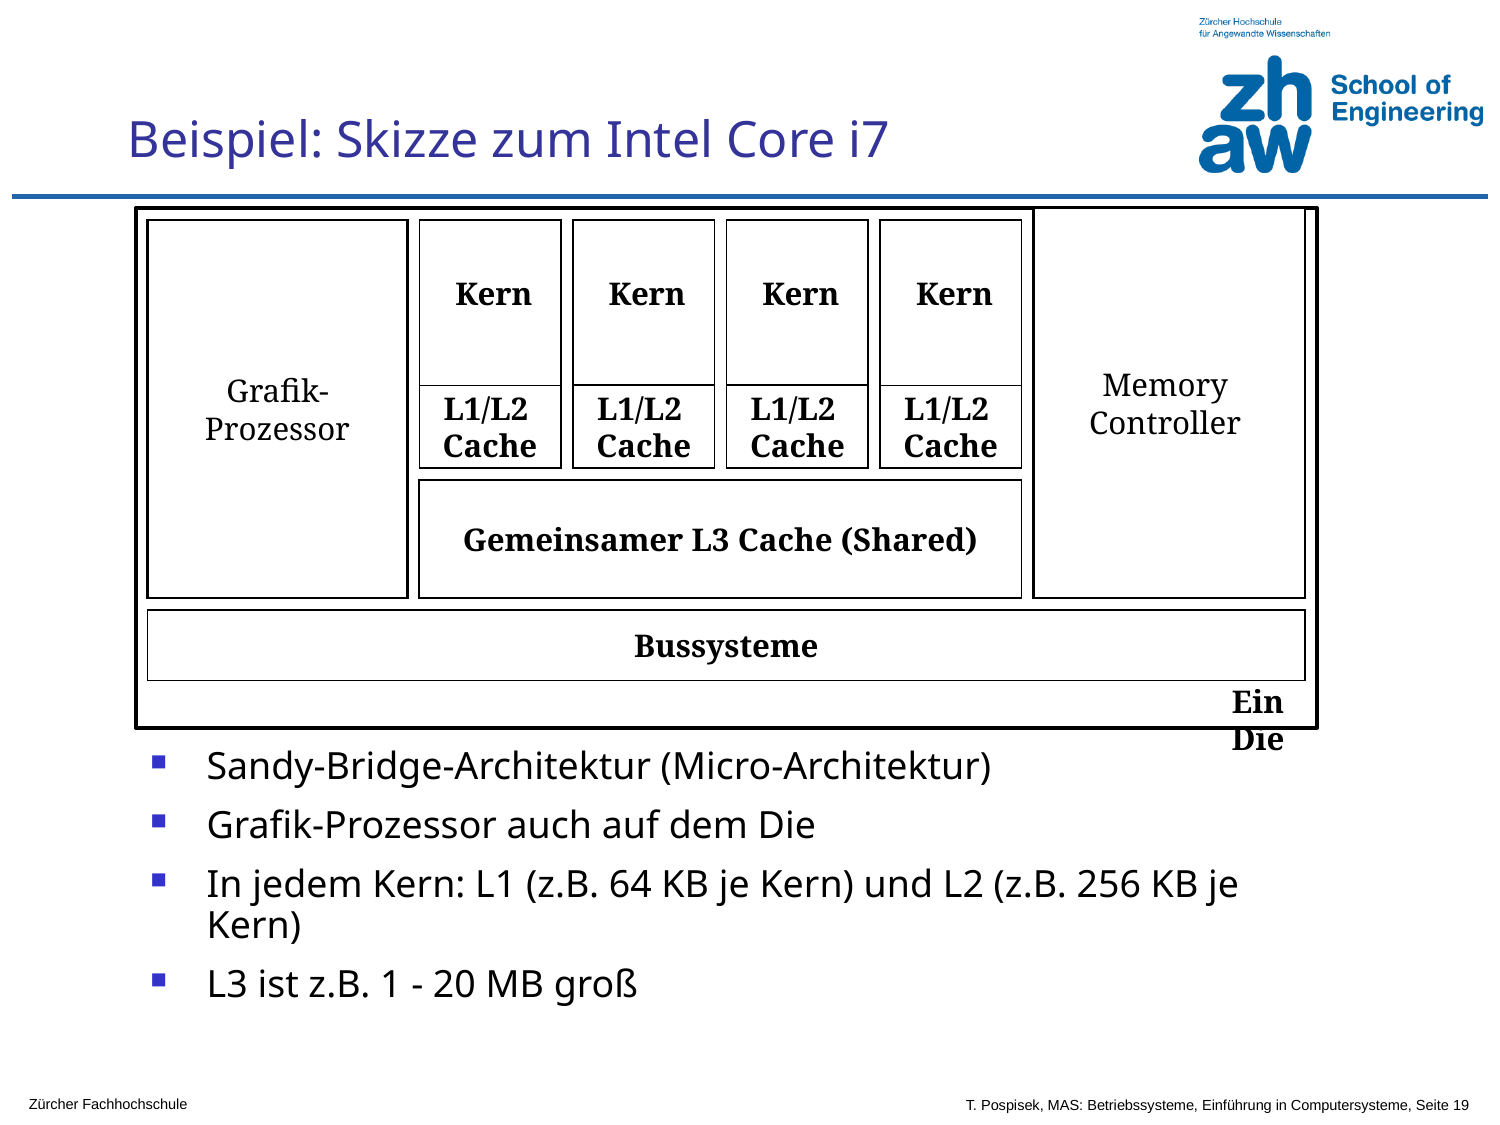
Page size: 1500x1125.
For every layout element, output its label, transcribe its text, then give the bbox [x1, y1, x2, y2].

title Beispiel: Skizze zum Intel Core i7 [112, 50, 1391, 175]
picture [1199, 18, 1483, 173]
text_box L1/L2 Cache [879, 385, 1022, 468]
text_box L1/L2 Cache [419, 385, 561, 468]
text_box L1/L2 Cache [726, 385, 869, 468]
text_box Kern [593, 267, 701, 320]
text_box Kern [747, 267, 855, 320]
text_box Kern [901, 267, 1008, 320]
text_box Sandy-Bridge-Architektur (Micro-Architektur) Grafik-Prozessor auch auf dem Die In jedem Kern: L1 (z.B. 64 KB je Kern) und L2 (z.B. 256 KB je Kern) L3 ist z.B. 1 - 20 MB groß [135, 739, 1317, 976]
text_box Kern [440, 267, 548, 320]
text_box Memory Controller [1033, 208, 1306, 598]
text_box Ein Die [1187, 674, 1329, 765]
text_box [135, 207, 1317, 728]
text_box Gemeinsamer L3 Cache (Shared) [419, 479, 1022, 598]
text_box Grafik- Prozessor [147, 220, 408, 598]
text_box L1/L2 Cache [572, 385, 715, 468]
text_box Bussysteme [147, 609, 1306, 681]
